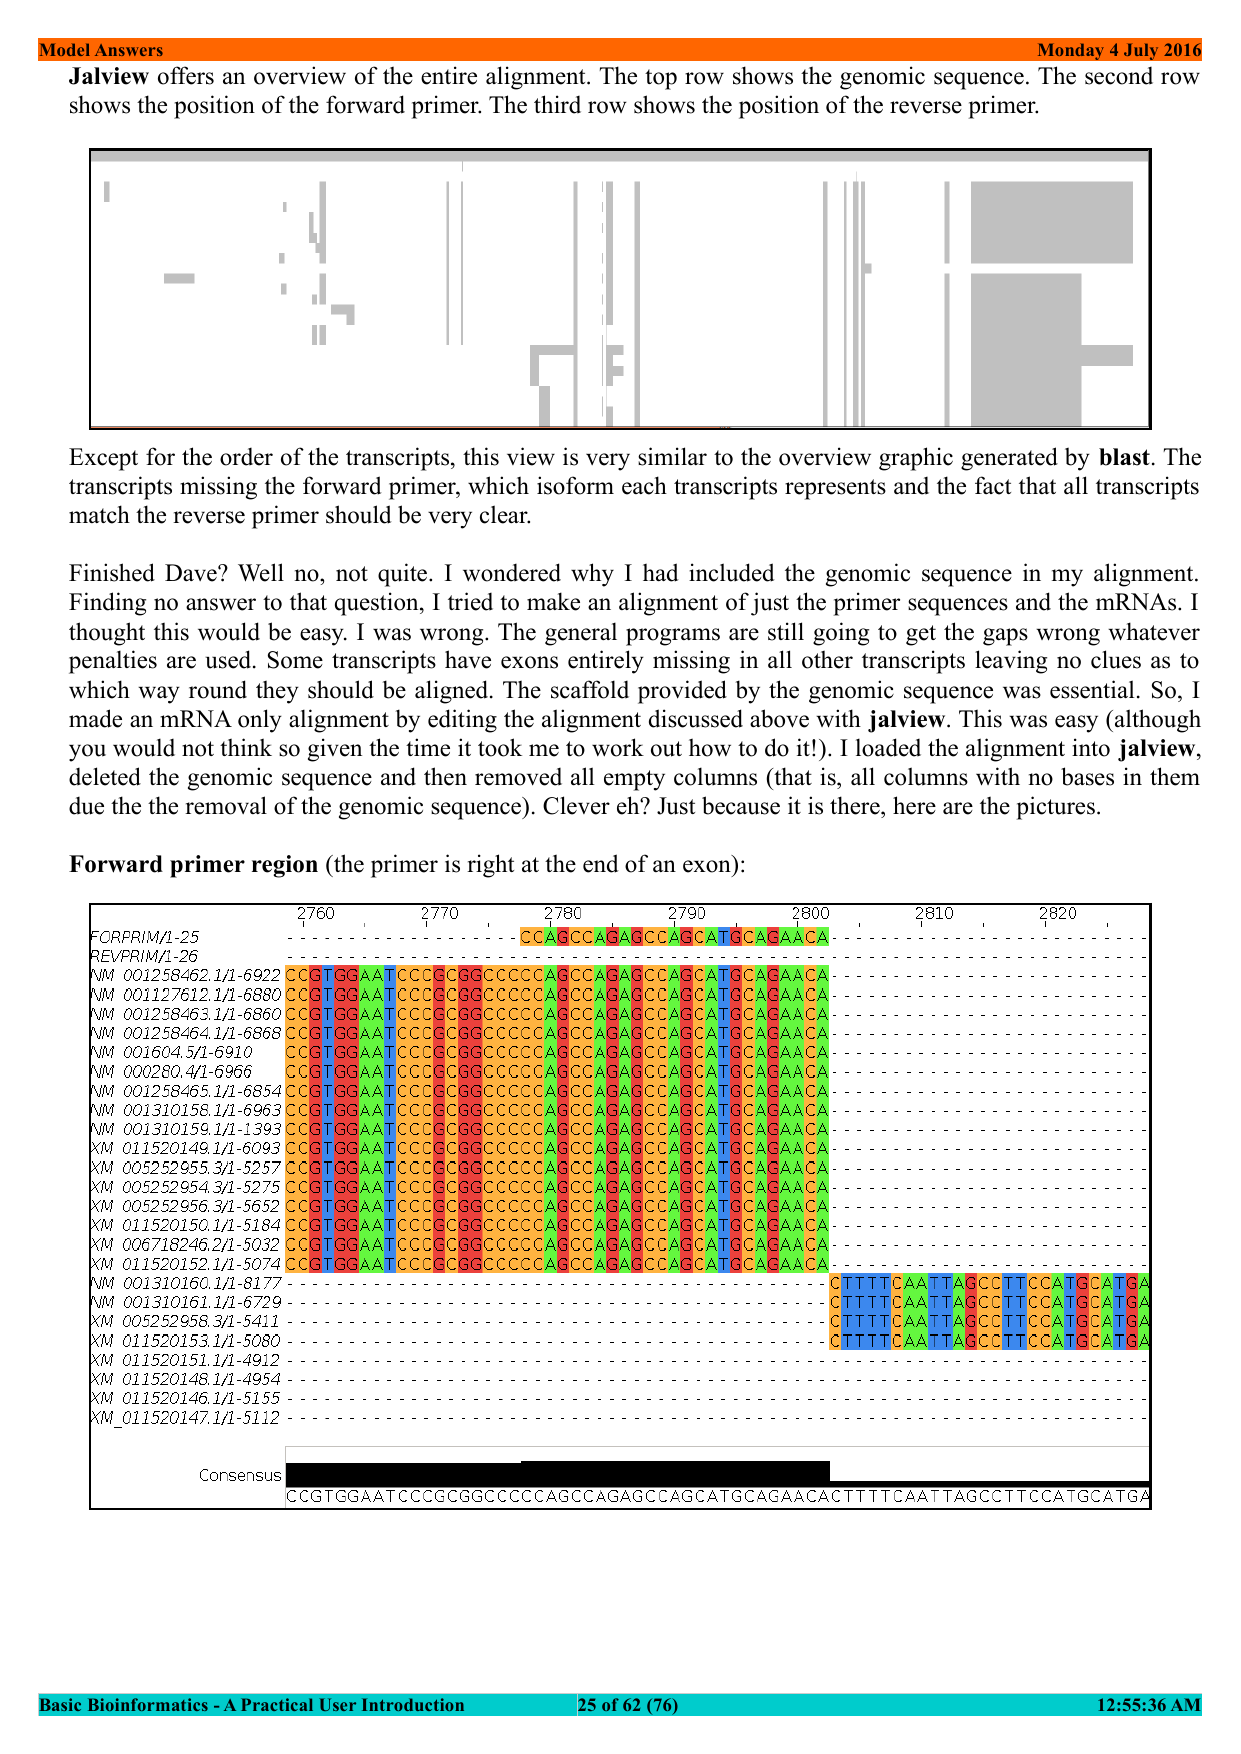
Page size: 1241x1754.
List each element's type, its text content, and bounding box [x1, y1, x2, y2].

text Except for the order of the transcripts, this view is very similar to the overview graphic generated by blast. The transcripts missing the forward primer, which isoform each transcripts represents and the fact that all transcripts match the reverse primer should be very clear. [69, 428, 1202, 529]
text Jalview offers an overview of the entire alignment. The top row shows the genomic sequence. The second row shows the position of the forward primer. The third row shows the position of the reverse primer. [69, 61, 1202, 119]
picture [91, 905, 1149, 1508]
text Finished Dave? Well no, not quite. I wondered why I had included the genomic sequence in my alignment. Finding no answer to that question, I tried to make an alignment of just the primer sequences and the mRNAs. I thought this would be easy. I was wrong. The general programs are still going to get the gaps wrong whatever penalties are used. Some transcripts have exons entirely missing in all other transcripts leaving no clues as to which way round they should be aligned. The scaffold provided by the genomic sequence was essential. So, I made an mRNA only alignment by editing the alignment discussed above with jalview. This was easy (although you would not think so given the time it took me to work out how to do it!). I loaded the alignment into jalview, deleted the genomic sequence and then removed all empty columns (that is, all columns with no bases in them due the the removal of the genomic sequence). Clever eh? Just because it is there, here are the pictures. [69, 558, 1202, 820]
text Forward primer region (the primer is right at the end of an exon): [69, 849, 1202, 878]
picture [91, 150, 1149, 428]
